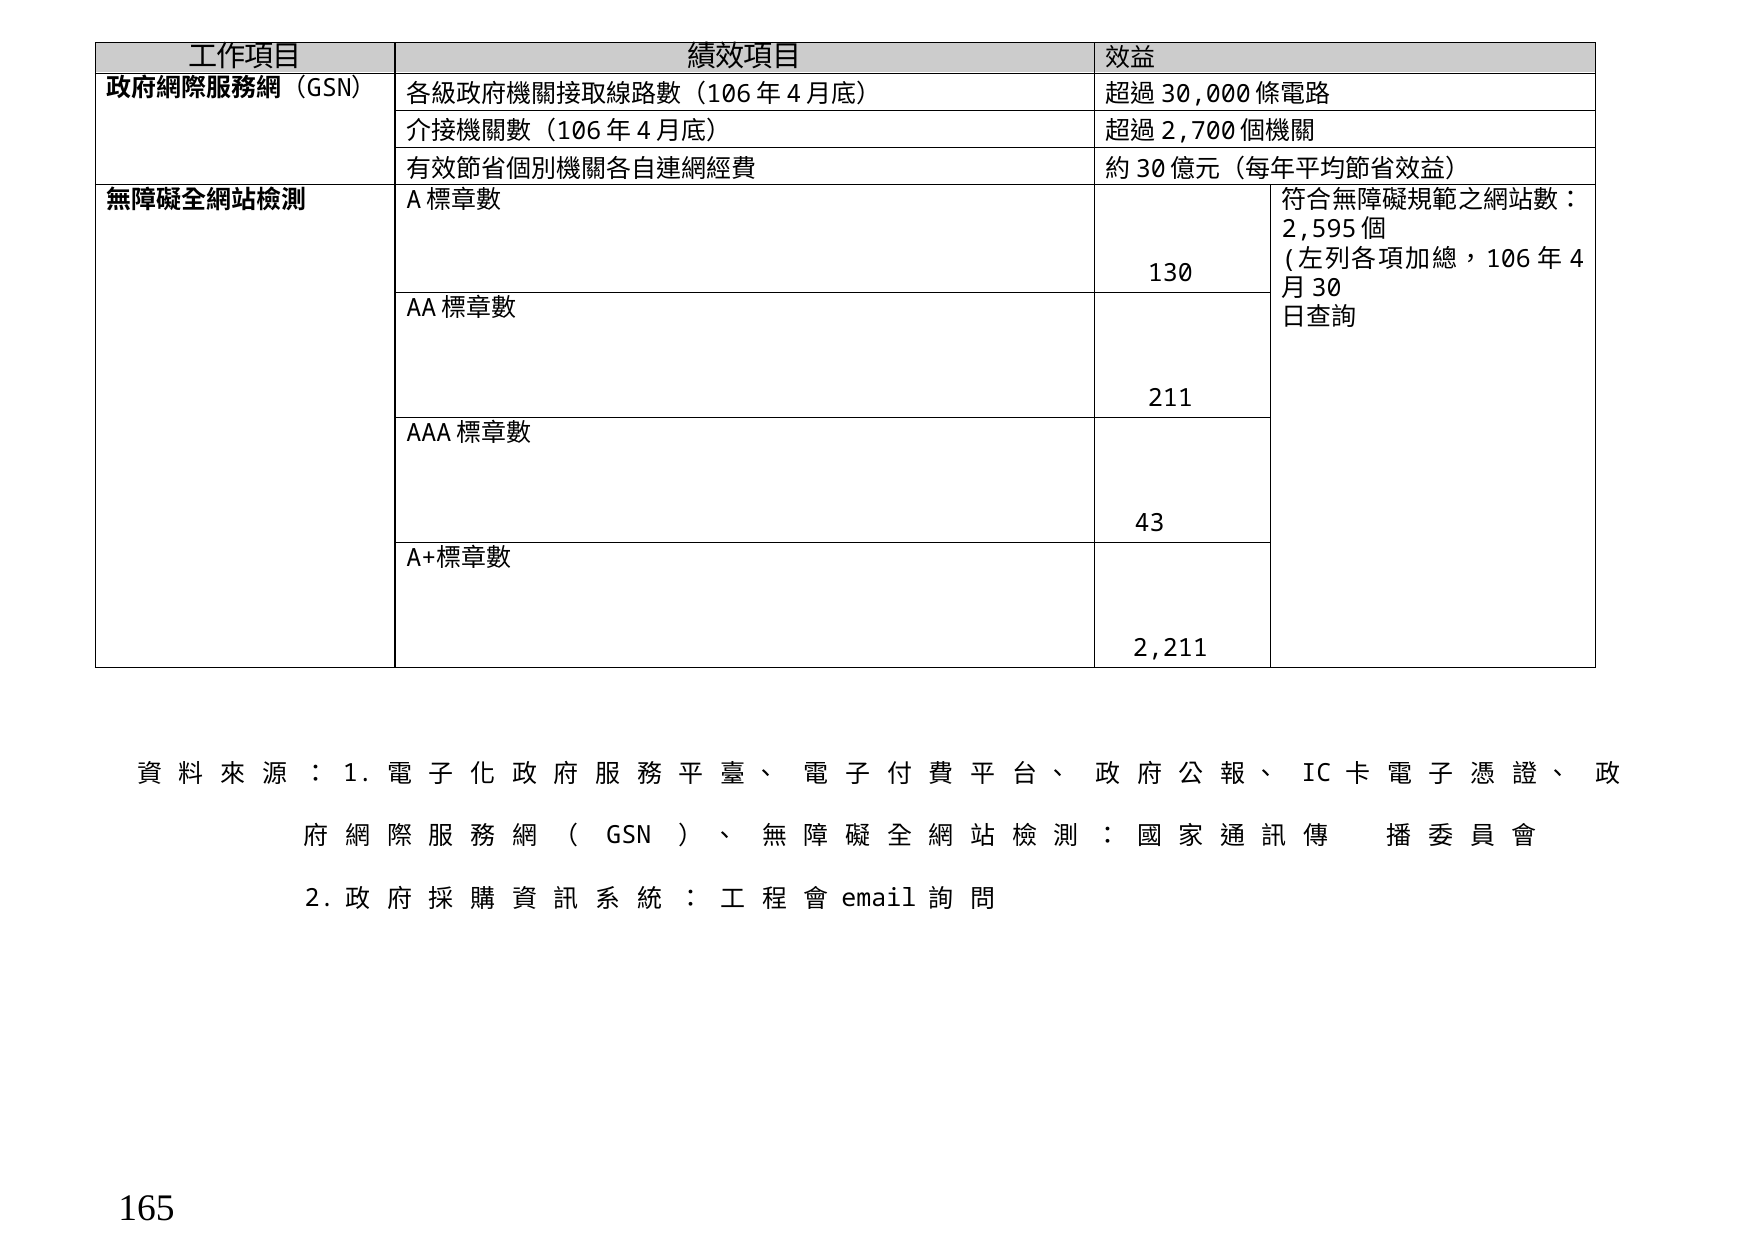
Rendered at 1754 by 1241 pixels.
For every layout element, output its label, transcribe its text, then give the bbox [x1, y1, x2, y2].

table_cell A+標章數 [396, 543, 1094, 667]
table_cell 有效節省個別機關各自連網經費 [396, 148, 1094, 184]
table_cell 2,211 [1095, 543, 1270, 667]
table_cell 各級政府機關接取線路數（106年4月底） [396, 74, 1094, 110]
table_cell 政府網際服務網（GSN） [96, 74, 394, 184]
table_cell A標章數 [396, 185, 1094, 292]
table_cell 超過2,700個機關 [1095, 111, 1595, 147]
table_cell 無障礙全網站檢測 [96, 185, 394, 667]
table_header 績效項目 [396, 43, 1094, 72]
table_cell 約30億元（每年平均節省效益） [1095, 148, 1595, 184]
table_header 工作項目 [96, 43, 394, 72]
text 資料來源：1.電子化政府服務平臺、電子付費平台、政府公報、IC卡電子憑證、政府網際服務網（GSN）、無障礙全網站檢測：國家通訊傳 播委員會 [128, 730, 1628, 855]
table_cell 超過30,000條電路 [1095, 74, 1595, 110]
table_cell AAA標章數 [396, 418, 1094, 542]
table_cell 43 [1095, 418, 1270, 542]
table_header 效益 [1095, 43, 1595, 72]
table_cell 介接機關數（106年4月底） [396, 111, 1094, 147]
table_cell AA標章數 [396, 293, 1094, 417]
table_cell 130 [1095, 185, 1270, 292]
table_cell 211 [1095, 293, 1270, 417]
text 2.政府採購資訊系統：工程會email詢問 [128, 855, 1628, 917]
table_cell 符合無障礙規範之網站數：2,595個 (左列各項加總，106年4月30 日查詢 [1271, 185, 1595, 667]
